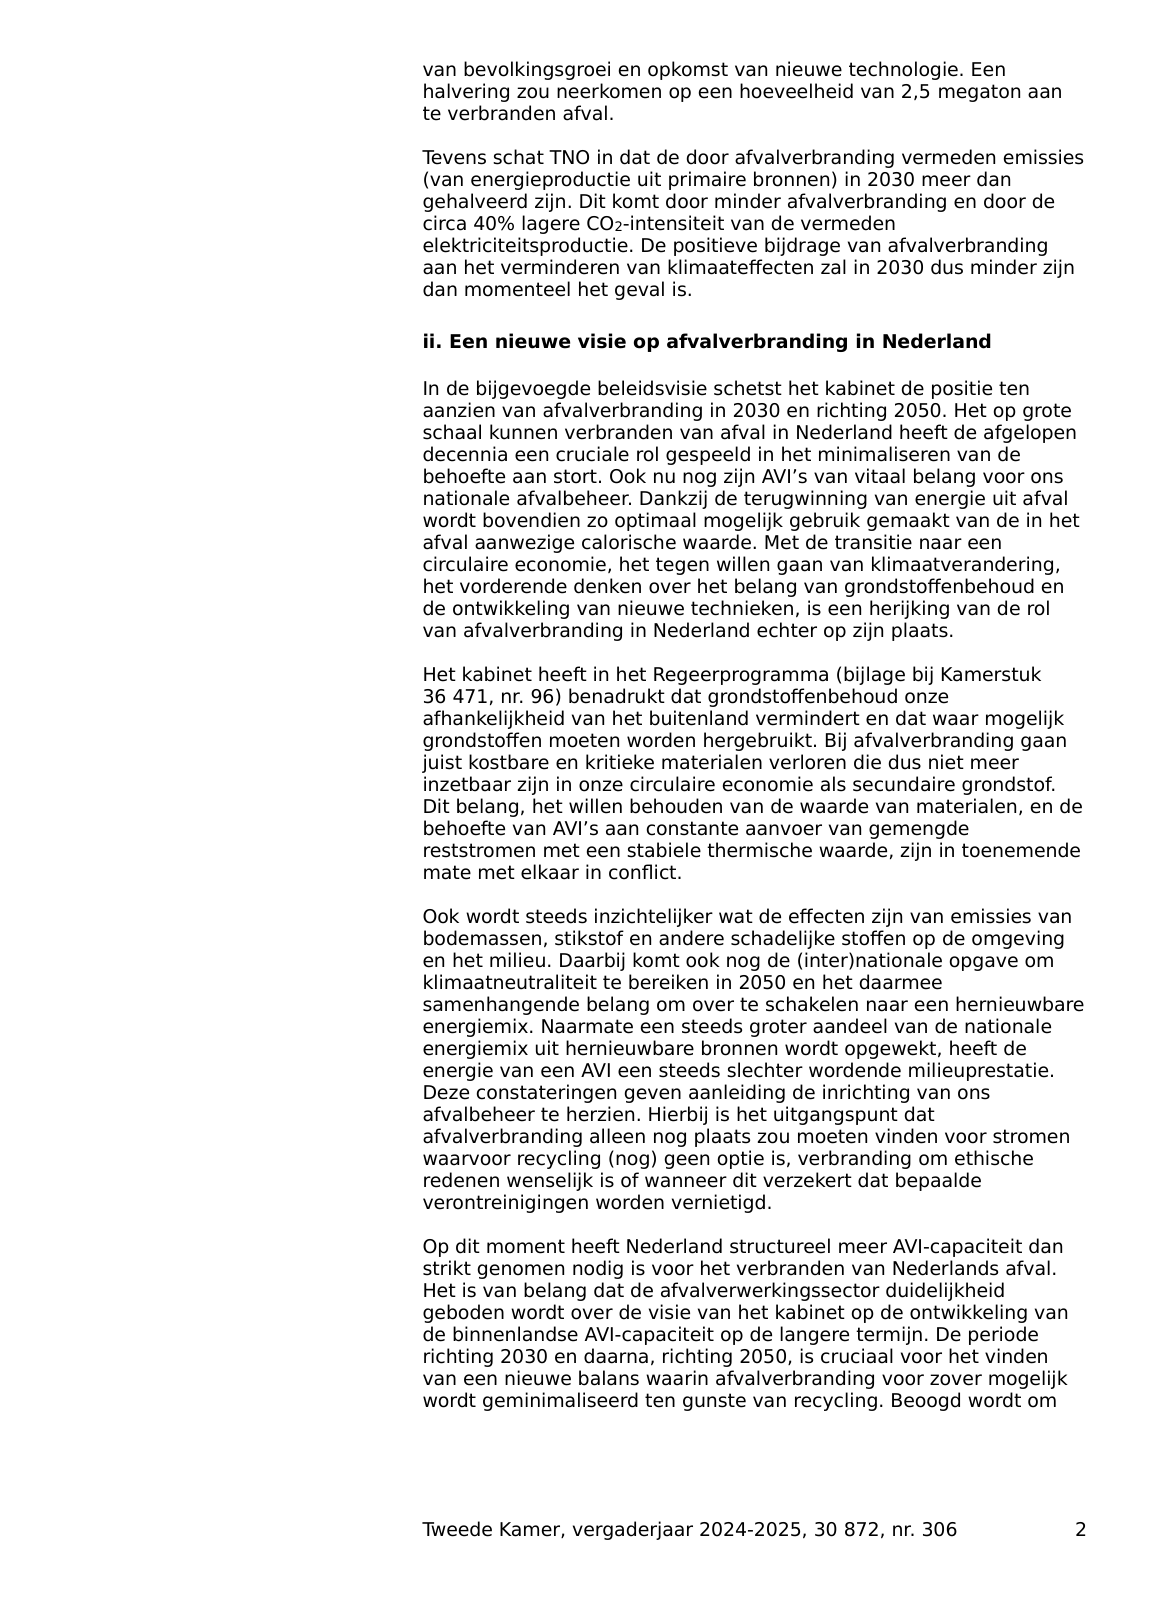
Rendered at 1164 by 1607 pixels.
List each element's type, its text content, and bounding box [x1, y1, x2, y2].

text Op dit moment heeft Nederland structureel meer AVI-capaciteit dan strikt genomen nodig is voor het verbranden van Nederlands afval. Het is van belang dat de afvalverwerkingssector duidelijkheid geboden wordt over de visie van het kabinet op de ontwikkeling van de binnenlandse AVI-capaciteit op de langere termijn. De periode richting 2030 en daarna, richting 2050, is cruciaal voor het vinden van een nieuwe balans waarin afvalverbranding voor zover mogelijk wordt geminimaliseerd ten gunste van recycling. Beoogd wordt om [422, 1236, 1087, 1412]
text Tevens schat TNO in dat de door afvalverbranding vermeden emissies (van energieproductie uit primaire bronnen) in 2030 meer dan gehalveerd zijn. Dit komt door minder afvalverbranding en door de circa 40% lagere CO2-intensiteit van de vermeden elektriciteitsproductie. De positieve bijdrage van afvalverbranding aan het verminderen van klimaateffecten zal in 2030 dus minder zijn dan momenteel het geval is. [422, 147, 1087, 301]
text In de bijgevoegde beleidsvisie schetst het kabinet de positie ten aanzien van afvalverbranding in 2030 en richting 2050. Het op grote schaal kunnen verbranden van afval in Nederland heeft de afgelopen decennia een cruciale rol gespeeld in het minimaliseren van de behoefte aan stort. Ook nu nog zijn AVI’s van vitaal belang voor ons nationale afvalbeheer. Dankzij de terugwinning van energie uit afval wordt bovendien zo optimaal mogelijk gebruik gemaakt van de in het afval aanwezige calorische waarde. Met de transitie naar een circulaire economie, het tegen willen gaan van klimaatverandering, het vorderende denken over het belang van grondstoffenbehoud en de ontwikkeling van nieuwe technieken, is een herijking van de rol van afvalverbranding in Nederland echter op zijn plaats. [422, 378, 1087, 642]
text Het kabinet heeft in het Regeerprogramma (bijlage bij Kamerstuk 36 471, nr. 96) benadrukt dat grondstoffenbehoud onze afhankelijkheid van het buitenland vermindert en dat waar mogelijk grondstoffen moeten worden hergebruikt. Bij afvalverbranding gaan juist kostbare en kritieke materialen verloren die dus niet meer inzetbaar zijn in onze circulaire economie als secundaire grondstof. Dit belang, het willen behouden van de waarde van materialen, en de behoefte van AVI’s aan constante aanvoer van gemengde reststromen met een stabiele thermische waarde, zijn in toenemende mate met elkaar in conflict. [422, 664, 1087, 884]
text Ook wordt steeds inzichtelijker wat de effecten zijn van emissies van bodemassen, stikstof en andere schadelijke stoffen op de omgeving en het milieu. Daarbij komt ook nog de (inter)nationale opgave om klimaatneutraliteit te bereiken in 2050 en het daarmee samenhangende belang om over te schakelen naar een hernieuwbare energiemix. Naarmate een steeds groter aandeel van de nationale energiemix uit hernieuwbare bronnen wordt opgewekt, heeft de energie van een AVI een steeds slechter wordende milieuprestatie. Deze constateringen geven aanleiding de inrichting van ons afvalbeheer te herzien. Hierbij is het uitgangspunt dat afvalverbranding alleen nog plaats zou moeten vinden voor stromen waarvoor recycling (nog) geen optie is, verbranding om ethische redenen wenselijk is of wanneer dit verzekert dat bepaalde verontreinigingen worden vernietigd. [422, 906, 1087, 1214]
subtitle ii. Een nieuwe visie op afvalverbranding in Nederland [422, 331, 1087, 353]
text van bevolkingsgroei en opkomst van nieuwe technologie. Een halvering zou neerkomen op een hoeveelheid van 2,5 megaton aan te verbranden afval. [422, 59, 1087, 125]
